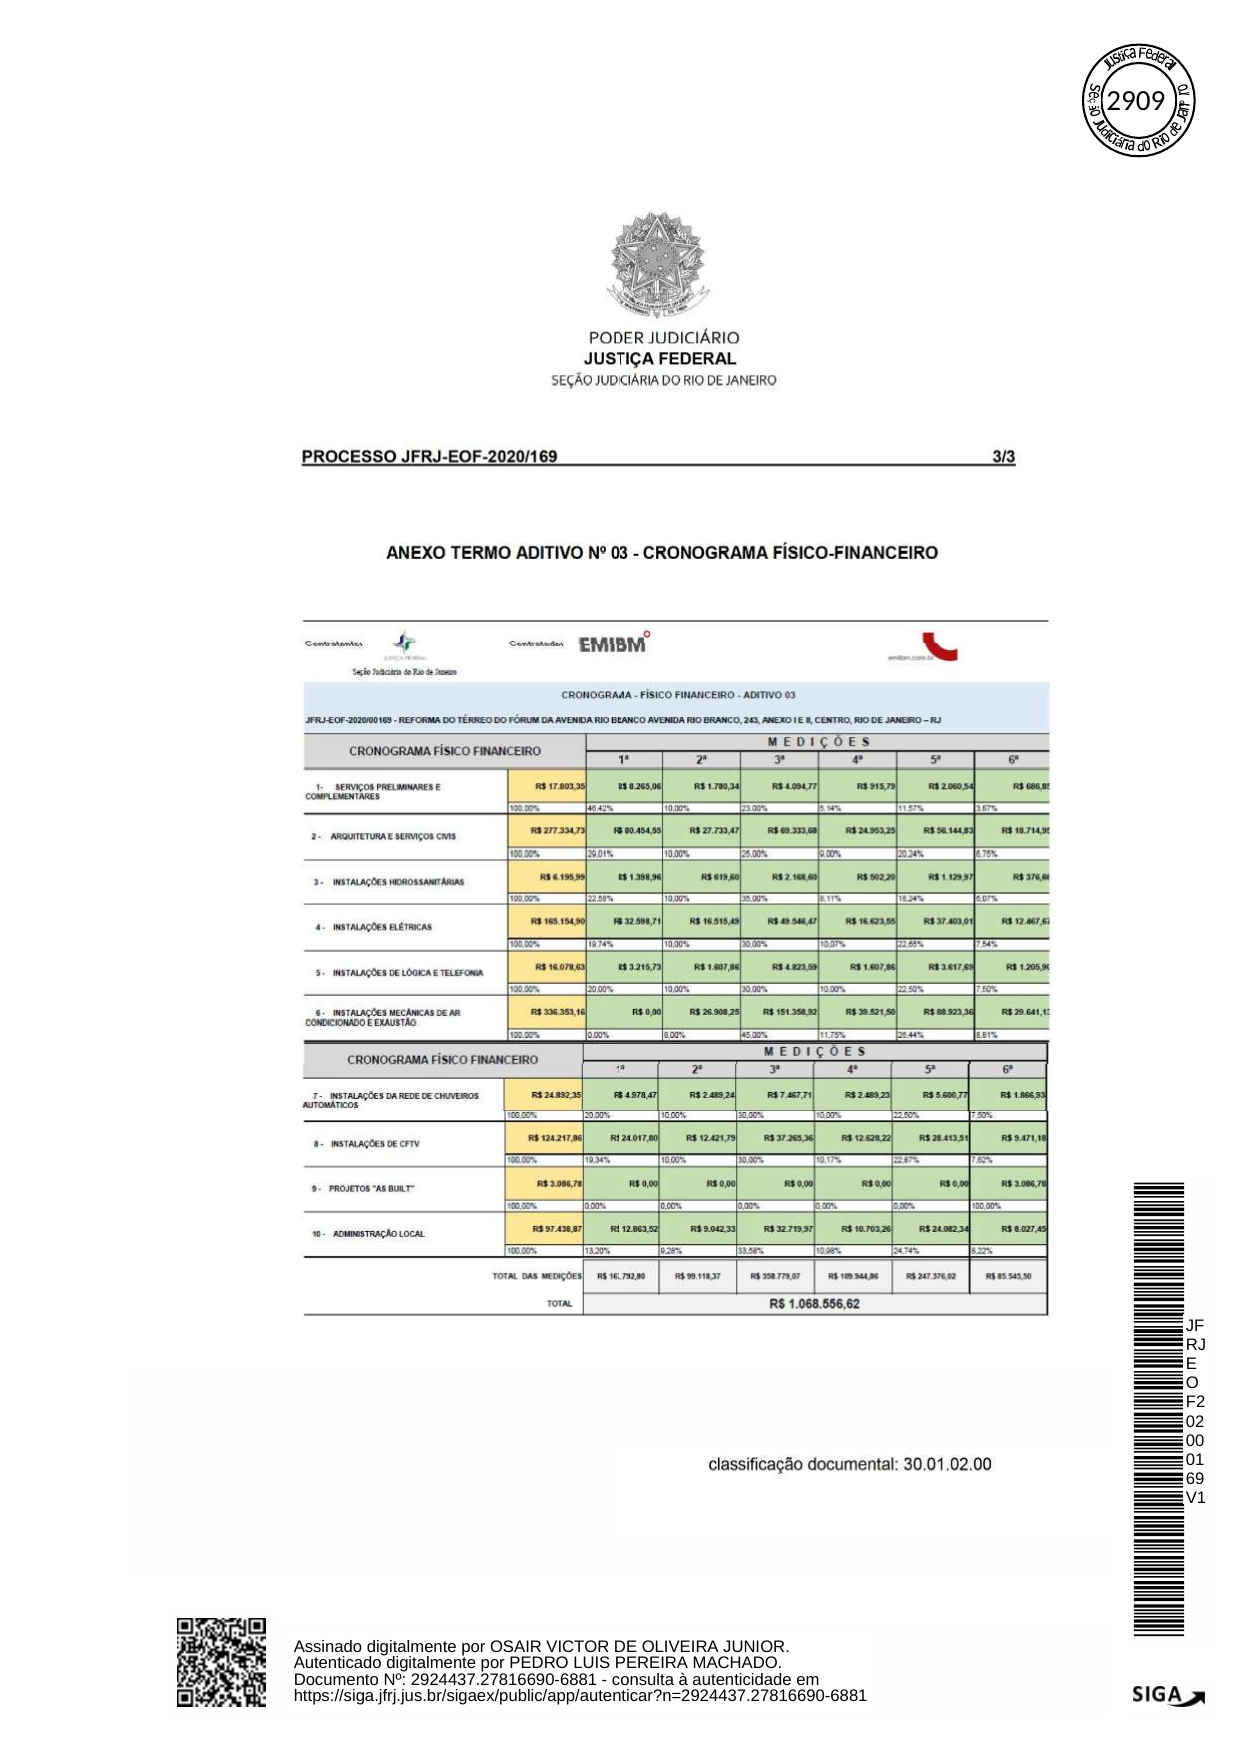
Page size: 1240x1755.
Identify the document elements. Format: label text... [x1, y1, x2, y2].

text e [1179, 97, 1193, 105]
text JFRJEOF202000169V10 [1186, 1316, 1206, 1504]
text ç [1088, 98, 1099, 106]
